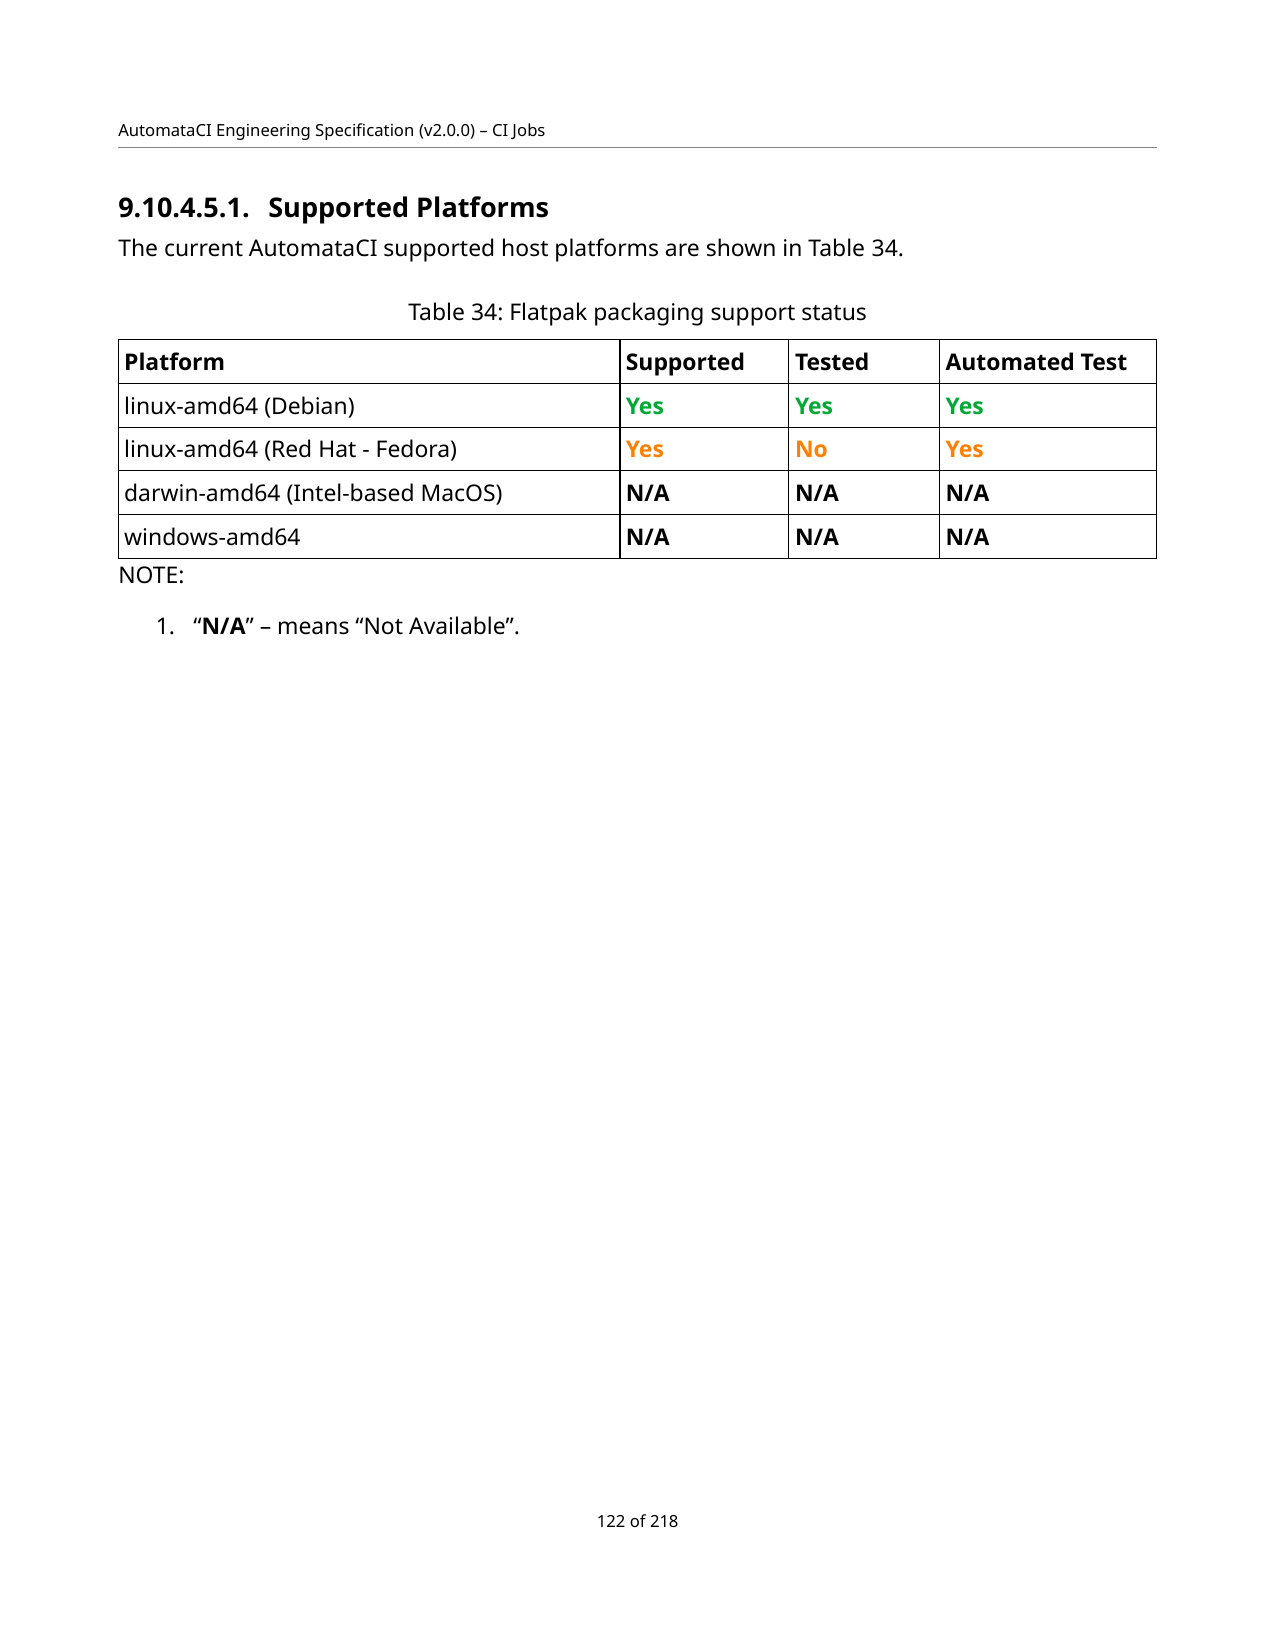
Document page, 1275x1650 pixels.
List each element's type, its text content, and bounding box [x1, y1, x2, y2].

table_cell Yes [621, 428, 788, 470]
table_header Tested [789, 340, 939, 383]
table_cell Yes [621, 384, 788, 427]
table_cell windows-amd64 [119, 515, 619, 558]
text The current AutomataCI supported host platforms are shown in Table 34. [118, 232, 1157, 263]
table_header Automated Test [940, 340, 1156, 383]
table_cell N/A [621, 471, 788, 514]
table_cell N/A [621, 515, 788, 558]
list “N/A” – means “Not Available”. [156, 610, 1157, 641]
table_cell N/A [789, 515, 939, 558]
table_cell Yes [789, 384, 939, 427]
table_cell linux-amd64 (Red Hat - Fedora) [119, 428, 619, 470]
table_cell linux-amd64 (Debian) [119, 384, 619, 427]
table_cell N/A [940, 471, 1156, 514]
subtitle Supported Platforms [118, 189, 1157, 226]
table_header Supported [621, 340, 788, 383]
table_cell No [789, 428, 939, 470]
text Table 34: Flatpak packaging support status [118, 295, 1157, 327]
table_cell N/A [789, 471, 939, 514]
table_header Platform [119, 340, 619, 383]
table_cell Yes [940, 384, 1156, 427]
text NOTE: [118, 559, 1157, 590]
table_cell N/A [940, 515, 1156, 558]
table_cell darwin-amd64 (Intel-based MacOS) [119, 471, 619, 514]
table_cell Yes [940, 428, 1156, 470]
